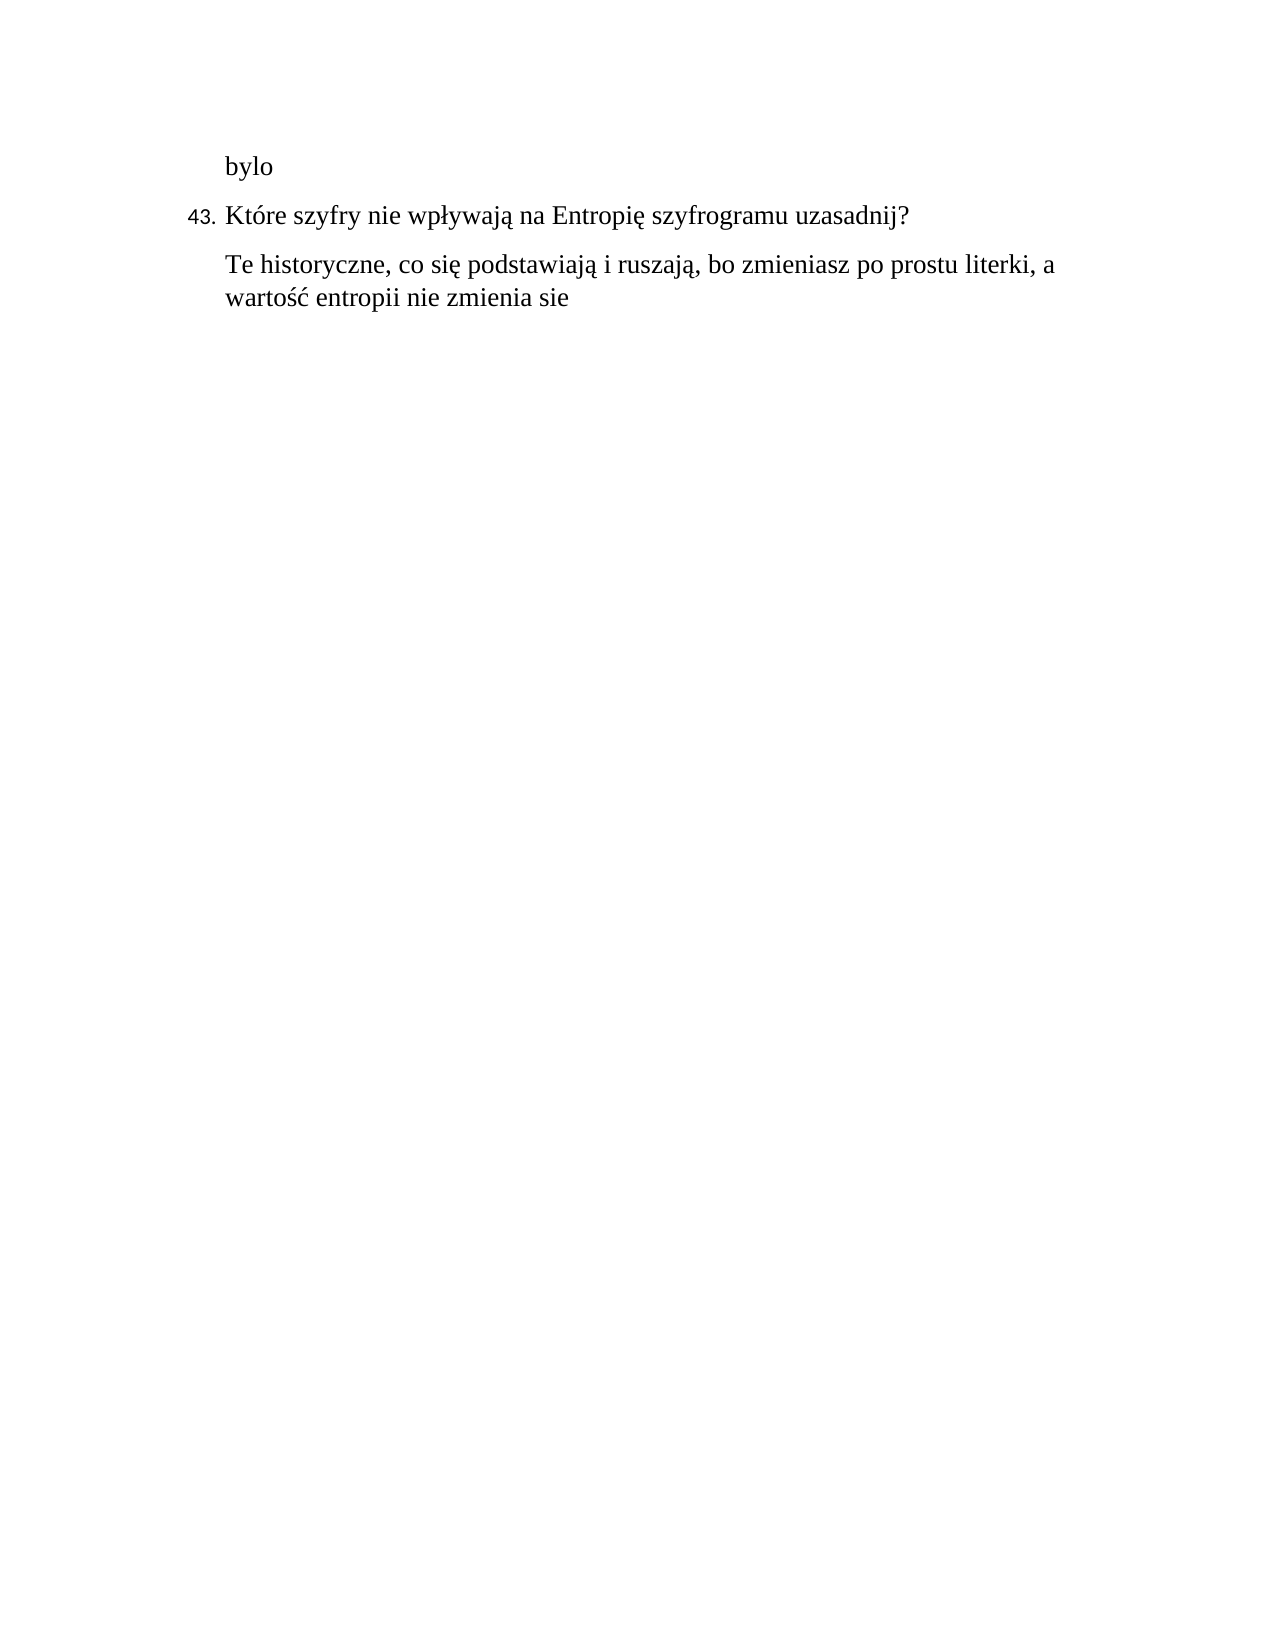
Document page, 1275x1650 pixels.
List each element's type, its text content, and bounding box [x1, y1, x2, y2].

list Te historyczne, co się podstawiają i ruszają, bo zmieniasz po prostu literki, a wartość entropii nie zmienia sie [225, 248, 1125, 312]
list bylo [225, 150, 1125, 181]
list Które szyfry nie wpływają na Entropię szyfrogramu uzasadnij? [187, 199, 1125, 230]
